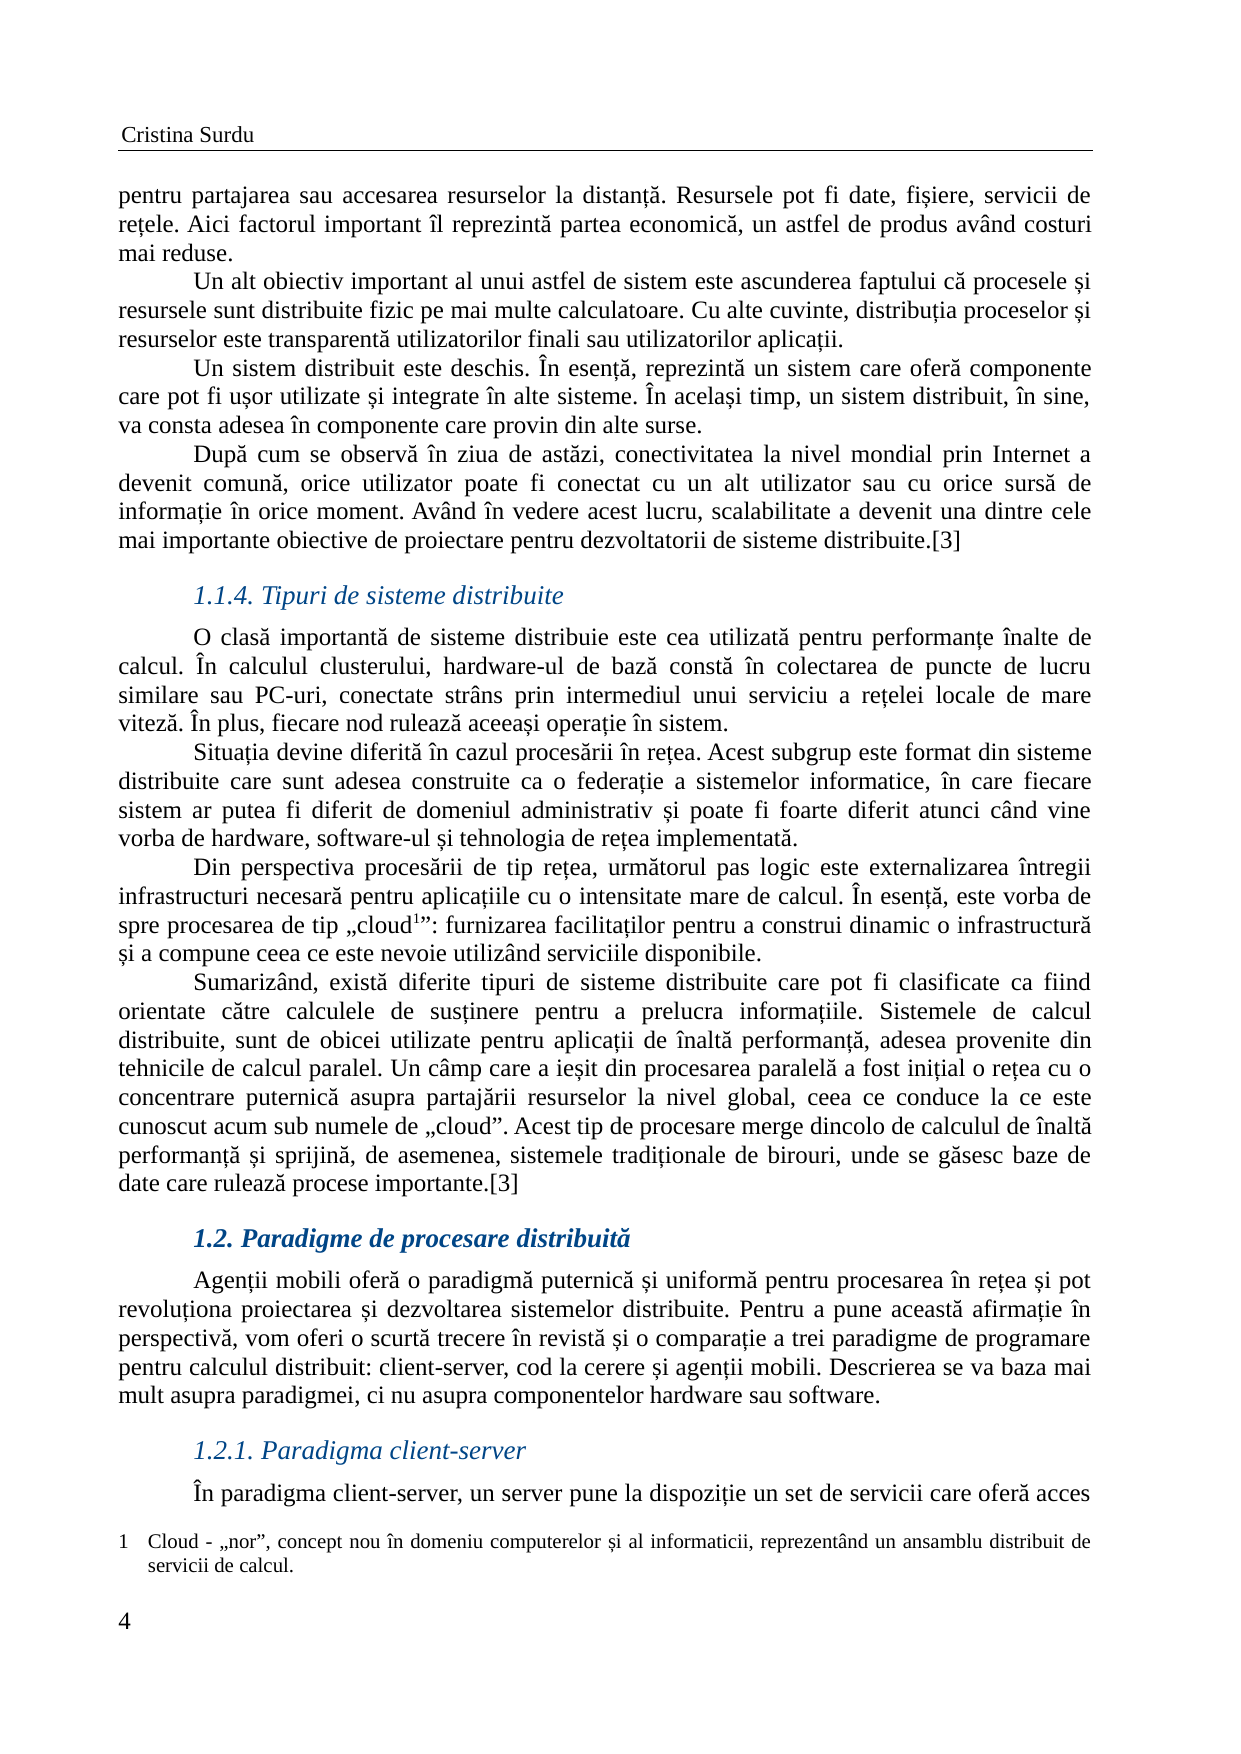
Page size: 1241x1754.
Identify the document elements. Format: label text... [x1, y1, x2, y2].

text Sumarizând, există diferite tipuri de sisteme distribuite care pot fi clasificate ca fiind orientate către calculele de susținere pentru a prelucra informațiile. Sistemele de calcul distribuite, sunt de obicei utilizate pentru aplicații de înaltă performanță, adesea provenite din tehnicile de calcul paralel. Un câmp care a ieșit din procesarea paralelă a fost inițial o rețea cu o concentrare puternică asupra partajării resurselor la nivel global, ceea ce conduce la ce este cunoscut acum sub numele de „cloud”. Acest tip de procesare merge dincolo de calculul de înaltă performanță și sprijină, de asemenea, sistemele tradiționale de birouri, unde se găsesc baze de date care rulează procese importante.[3] [118, 967, 1093, 1197]
text În paradigma client-server, un server pune la dispoziție un set de servicii care oferă acces [118, 1478, 1093, 1506]
subtitle Paradigma client-server [193, 1434, 1093, 1465]
text pentru partajarea sau accesarea resurselor la distanță. Resursele pot fi date, fișiere, servicii de rețele. Aici factorul important îl reprezintă partea economică, un astfel de produs având costuri mai reduse. [118, 180, 1093, 266]
text Agenții mobili oferă o paradigmă puternică și uniformă pentru procesarea în rețea și pot revoluționa proiectarea și dezvoltarea sistemelor distribuite. Pentru a pune această afirmație în perspectivă, vom oferi o scurtă trecere în revistă și o comparație a trei paradigme de programare pentru calculul distribuit: client-server, cod la cerere și agenții mobili. Descrierea se va baza mai mult asupra paradigmei, ci nu asupra componentelor hardware sau software. [118, 1266, 1093, 1409]
text După cum se observă în ziua de astăzi, conectivitatea la nivel mondial prin Internet a devenit comună, orice utilizator poate fi conectat cu un alt utilizator sau cu orice sursă de informație în orice moment. Având în vedere acest lucru, scalabilitate a devenit una dintre cele mai importante obiective de proiectare pentru dezvoltatorii de sisteme distribuite.[3] [118, 439, 1093, 554]
text Situația devine diferită în cazul procesării în rețea. Acest subgrup este format din sisteme distribuite care sunt adesea construite ca o federație a sistemelor informatice, în care fiecare sistem ar putea fi diferit de domeniul administrativ și poate fi foarte diferit atunci când vine vorba de hardware, software-ul și tehnologia de rețea implementată. [118, 737, 1093, 852]
text Cloud - „nor”, concept nou în domeniu computerelor și al informaticii, reprezentând un ansamblu distribuit de servicii de calcul. [118, 1529, 1093, 1577]
text Din perspectiva procesării de tip rețea, următorul pas logic este externalizarea întregii infrastructuri necesară pentru aplicațiile cu o intensitate mare de calcul. În esență, este vorba de spre procesarea de tip „cloud”: furnizarea facilitaților pentru a construi dinamic o infrastructură și a compune ceea ce este nevoie utilizând serviciile disponibile. [118, 852, 1093, 967]
text Un alt obiectiv important al unui astfel de sistem este ascunderea faptului că procesele și resursele sunt distribuite fizic pe mai multe calculatoare. Cu alte cuvinte, distribuția proceselor și resurselor este transparentă utilizatorilor finali sau utilizatorilor aplicații. [118, 266, 1093, 353]
subtitle Paradigme de procesare distribuită [193, 1222, 1093, 1253]
text O clasă importantă de sisteme distribuie este cea utilizată pentru performanțe înalte de calcul. În calculul clusterului, hardware-ul de bază constă în colectarea de puncte de lucru similare sau PC-uri, conectate strâns prin intermediul unui serviciu a rețelei locale de mare viteză. În plus, fiecare nod rulează aceeași operație în sistem. [118, 622, 1093, 737]
subtitle Tipuri de sisteme distribuite [193, 579, 1093, 610]
text Un sistem distribuit este deschis. În esență, reprezintă un sistem care oferă componente care pot fi ușor utilizate și integrate în alte sisteme. În același timp, un sistem distribuit, în sine, va consta adesea în componente care provin din alte surse. [118, 353, 1093, 439]
